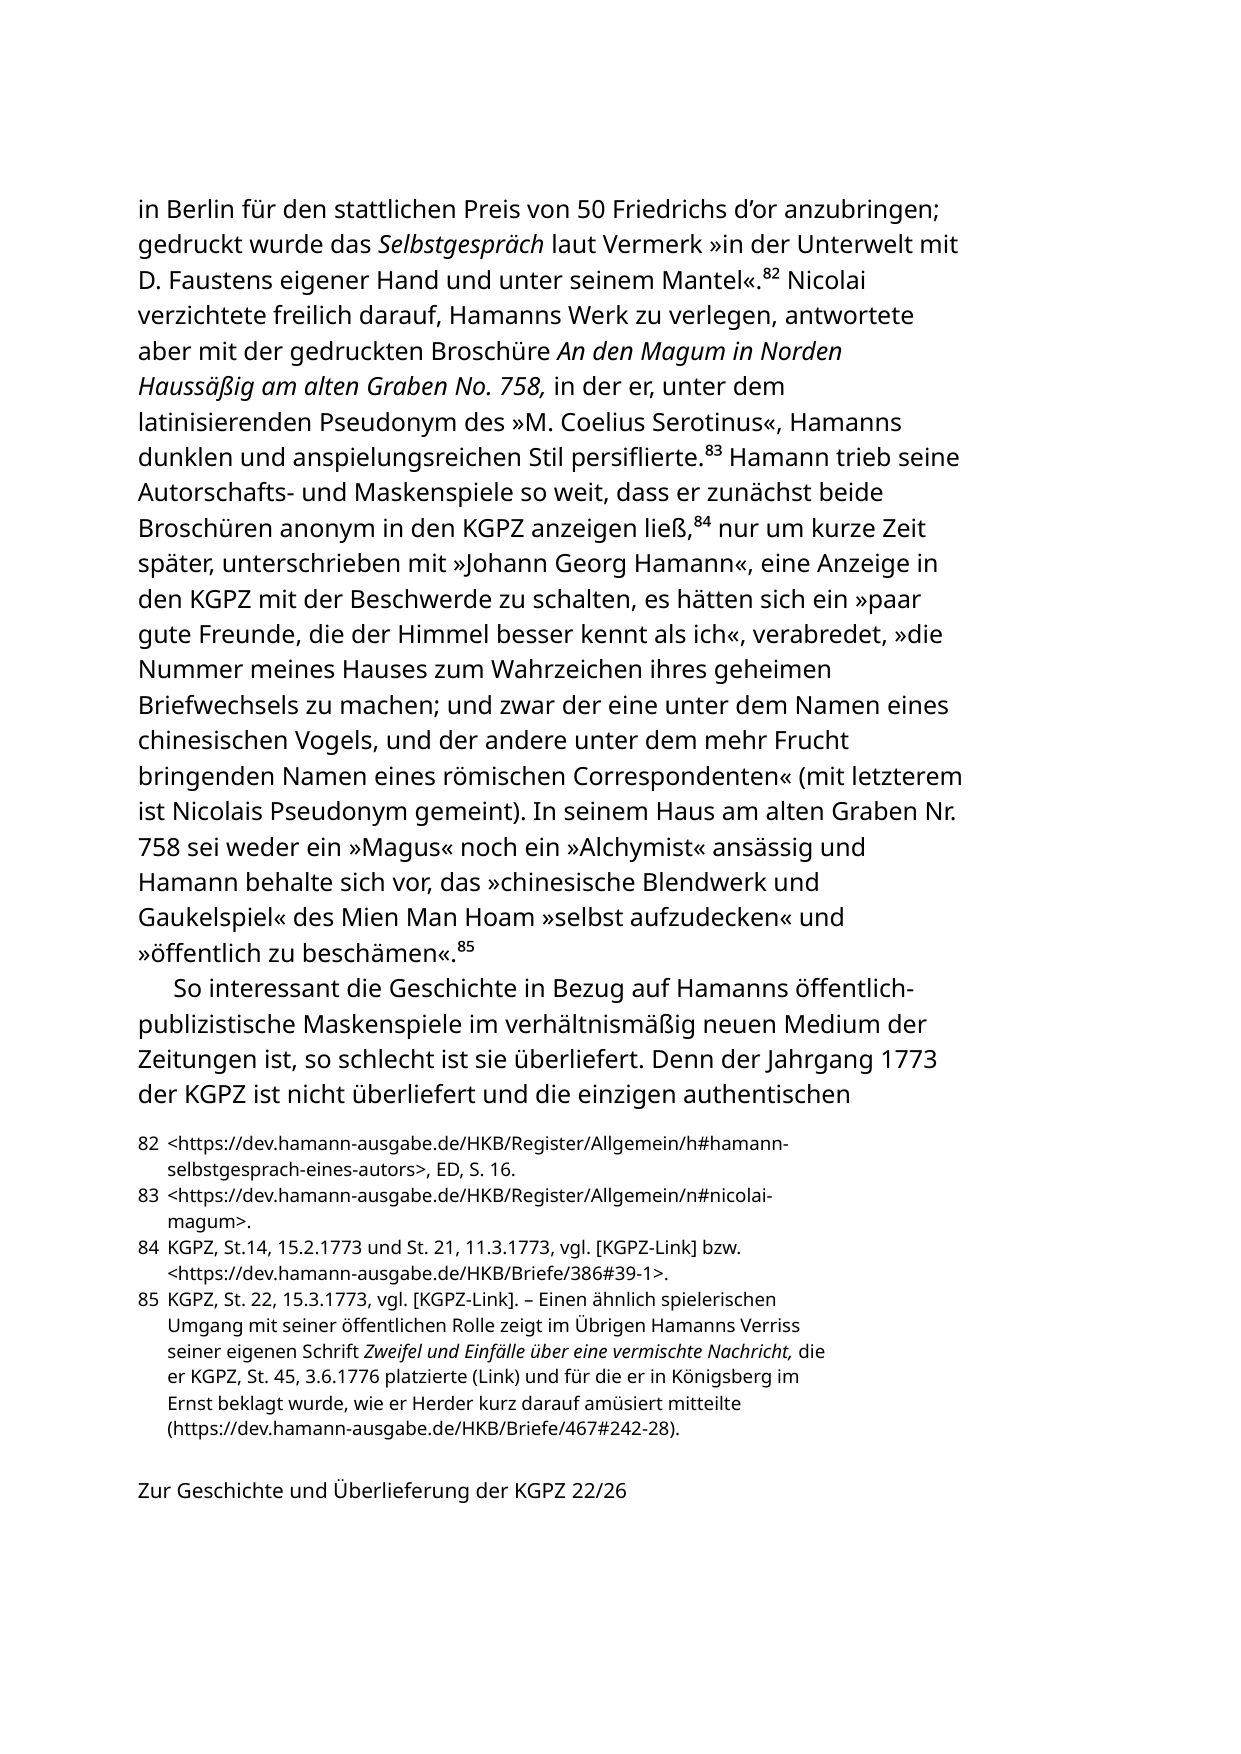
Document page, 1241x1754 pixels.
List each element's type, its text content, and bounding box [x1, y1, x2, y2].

text <https://dev.hamann-ausgabe.de/HKB/Register/Allgemein/n#nicolai-magum>. [138, 1182, 846, 1233]
text KGPZ, St.14, 15.2.1773 und St. 21, 11.3.1773, vgl. [KGPZ-Link] bzw. <https://dev.hamann-ausgabe.de/HKB/Briefe/386#39-1>. [138, 1233, 846, 1285]
text KGPZ, St. 22, 15.3.1773, vgl. [KGPZ-Link]. – Einen ähnlich spielerischen Umgang mit seiner öffentlichen Rolle zeigt im Übrigen Hamanns Verriss seiner eigenen Schrift Zweifel und Einfälle über eine vermischte Nachricht, die er KGPZ, St. 45, 3.6.1776 platzierte (Link) und für die er in Königsberg im Ernst beklagt wurde, wie er Herder kurz darauf amüsiert mitteilte (https://dev.hamann-ausgabe.de/HKB/Briefe/467#242-28). [138, 1285, 846, 1441]
text So interessant die Geschichte in Bezug auf Hamanns öffentlich-publizistische Maskenspiele im verhältnismäßig neuen Medium der Zeitungen ist, so schlecht ist sie überliefert. Denn der Jahrgang 1773 der KGPZ ist nicht überliefert und die einzigen authentischen [138, 969, 964, 1111]
text in Berlin für den stattlichen Preis von 50 Friedrichs d’or anzubringen; gedruckt wurde das Selbstgespräch laut Vermerk »in der Unterwelt mit D. Faustens eigener Hand und unter seinem Mantel«. Nicolai verzichtete freilich darauf, Hamanns Werk zu verlegen, antwortete aber mit der gedruckten Broschüre An den Magum in Norden Haussäßig am alten Graben No. 758, in der er, unter dem latinisierenden Pseudonym des »M. Coelius Serotinus«, Hamanns dunklen und anspielungsreichen Stil persiflierte. Hamann trieb seine Autorschafts- und Maskenspiele so weit, dass er zunächst beide Broschüren anonym in den KGPZ anzeigen ließ, nur um kurze Zeit später, unterschrieben mit »Johann Georg Hamann«, eine Anzeige in den KGPZ mit der Beschwerde zu schalten, es hätten sich ein »paar gute Freunde, die der Himmel besser kennt als ich«, verabredet, »die Nummer meines Hauses zum Wahrzeichen ihres geheimen Briefwechsels zu machen; und zwar der eine unter dem Namen eines chinesischen Vogels, und der andere unter dem mehr Frucht bringenden Namen eines römischen Correspondenten« (mit letzterem ist Nicolais Pseudonym gemeint). In seinem Haus am alten Graben Nr. 758 sei weder ein »Magus« noch ein »Alchymist« ansässig und Hamann behalte sich vor, das »chinesische Blendwerk und Gaukelspiel« des Mien Man Hoam »selbst aufzudecken« und »öffentlich zu beschämen«. [138, 190, 964, 969]
text <https://dev.hamann-ausgabe.de/HKB/Register/Allgemein/h#hamann-selbstgesprach-eines-autors>, ED, S. 16. [138, 1130, 846, 1182]
